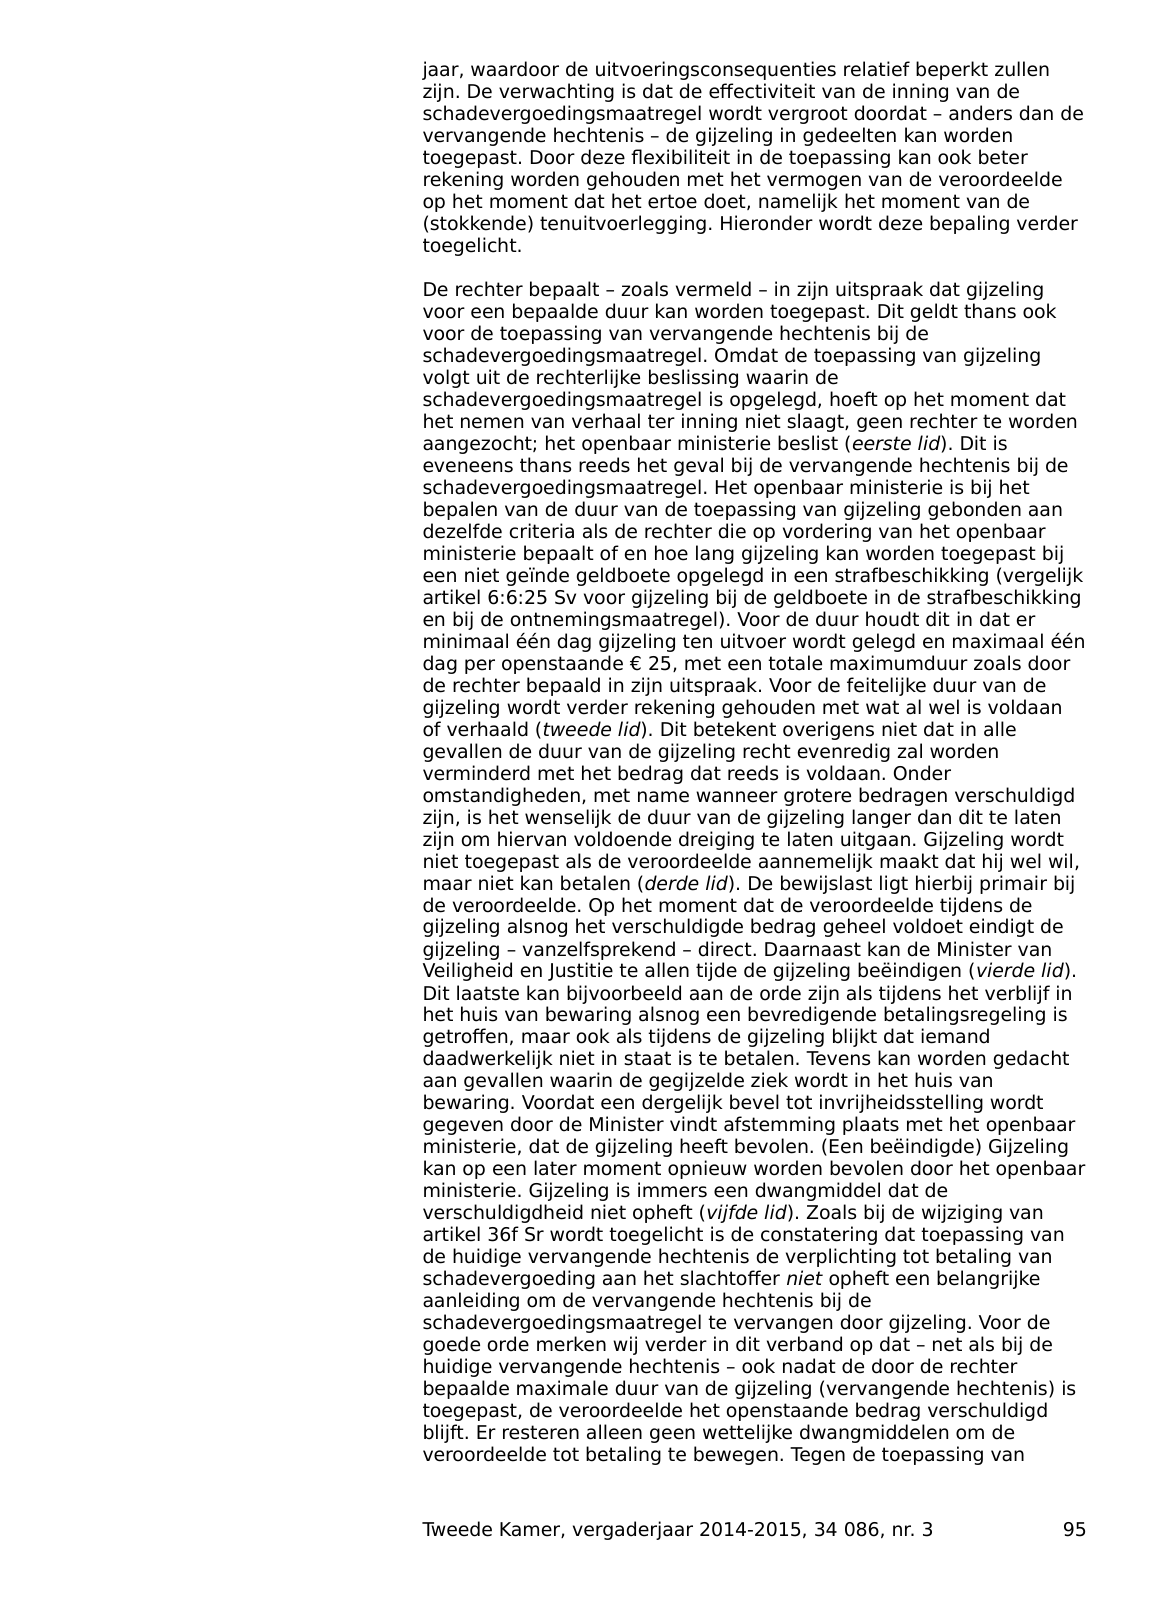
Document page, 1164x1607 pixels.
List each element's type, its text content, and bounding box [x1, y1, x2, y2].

text De rechter bepaalt – zoals vermeld – in zijn uitspraak dat gijzeling voor een bepaalde duur kan worden toegepast. Dit geldt thans ook voor de toepassing van vervangende hechtenis bij de schadevergoedingsmaatregel. Omdat de toepassing van gijzeling volgt uit de rechterlijke beslissing waarin de schadevergoedingsmaatregel is opgelegd, hoeft op het moment dat het nemen van verhaal ter inning niet slaagt, geen rechter te worden aangezocht; het openbaar ministerie beslist (eerste lid). Dit is eveneens thans reeds het geval bij de vervangende hechtenis bij de schadevergoedingsmaatregel. Het openbaar ministerie is bij het bepalen van de duur van de toepassing van gijzeling gebonden aan dezelfde criteria als de rechter die op vordering van het openbaar ministerie bepaalt of en hoe lang gijzeling kan worden toegepast bij een niet geïnde geldboete opgelegd in een strafbeschikking (vergelijk artikel 6:6:25 Sv voor gijzeling bij de geldboete in de strafbeschikking en bij de ontnemingsmaatregel). Voor de duur houdt dit in dat er minimaal één dag gijzeling ten uitvoer wordt gelegd en maximaal één dag per openstaande € 25, met een totale maximumduur zoals door de rechter bepaald in zijn uitspraak. Voor de feitelijke duur van de gijzeling wordt verder rekening gehouden met wat al wel is voldaan of verhaald (tweede lid). Dit betekent overigens niet dat in alle gevallen de duur van de gijzeling recht evenredig zal worden verminderd met het bedrag dat reeds is voldaan. Onder omstandigheden, met name wanneer grotere bedragen verschuldigd zijn, is het wenselijk de duur van de gijzeling langer dan dit te laten zijn om hiervan voldoende dreiging te laten uitgaan. Gijzeling wordt niet toegepast als de veroordeelde aannemelijk maakt dat hij wel wil, maar niet kan betalen (derde lid). De bewijslast ligt hierbij primair bij de veroordeelde. Op het moment dat de veroordeelde tijdens de gijzeling alsnog het verschuldigde bedrag geheel voldoet eindigt de gijzeling – vanzelfsprekend – direct. Daarnaast kan de Minister van Veiligheid en Justitie te allen tijde de gijzeling beëindigen (vierde lid). Dit laatste kan bijvoorbeeld aan de orde zijn als tijdens het verblijf in het huis van bewaring alsnog een bevredigende betalingsregeling is getroffen, maar ook als tijdens de gijzeling blijkt dat iemand daadwerkelijk niet in staat is te betalen. Tevens kan worden gedacht aan gevallen waarin de gegijzelde ziek wordt in het huis van bewaring. Voordat een dergelijk bevel tot invrijheidsstelling wordt gegeven door de Minister vindt afstemming plaats met het openbaar ministerie, dat de gijzeling heeft bevolen. (Een beëindigde) Gijzeling kan op een later moment opnieuw worden bevolen door het openbaar ministerie. Gijzeling is immers een dwangmiddel dat de verschuldigdheid niet opheft (vijfde lid). Zoals bij de wijziging van artikel 36f Sr wordt toegelicht is de constatering dat toepassing van de huidige vervangende hechtenis de verplichting tot betaling van schadevergoeding aan het slachtoffer niet opheft een belangrijke aanleiding om de vervangende hechtenis bij de schadevergoedingsmaatregel te vervangen door gijzeling. Voor de goede orde merken wij verder in dit verband op dat – net als bij de huidige vervangende hechtenis – ook nadat de door de rechter bepaalde maximale duur van de gijzeling (vervangende hechtenis) is toegepast, de veroordeelde het openstaande bedrag verschuldigd blijft. Er resteren alleen geen wettelijke dwangmiddelen om de veroordeelde tot betaling te bewegen. Tegen de toepassing van [422, 279, 1087, 1466]
text jaar, waardoor de uitvoeringsconsequenties relatief beperkt zullen zijn. De verwachting is dat de effectiviteit van de inning van de schadevergoedingsmaatregel wordt vergroot doordat – anders dan de vervangende hechtenis – de gijzeling in gedeelten kan worden toegepast. Door deze flexibiliteit in de toepassing kan ook beter rekening worden gehouden met het vermogen van de veroordeelde op het moment dat het ertoe doet, namelijk het moment van de (stokkende) tenuitvoerlegging. Hieronder wordt deze bepaling verder toegelicht. [422, 59, 1087, 257]
